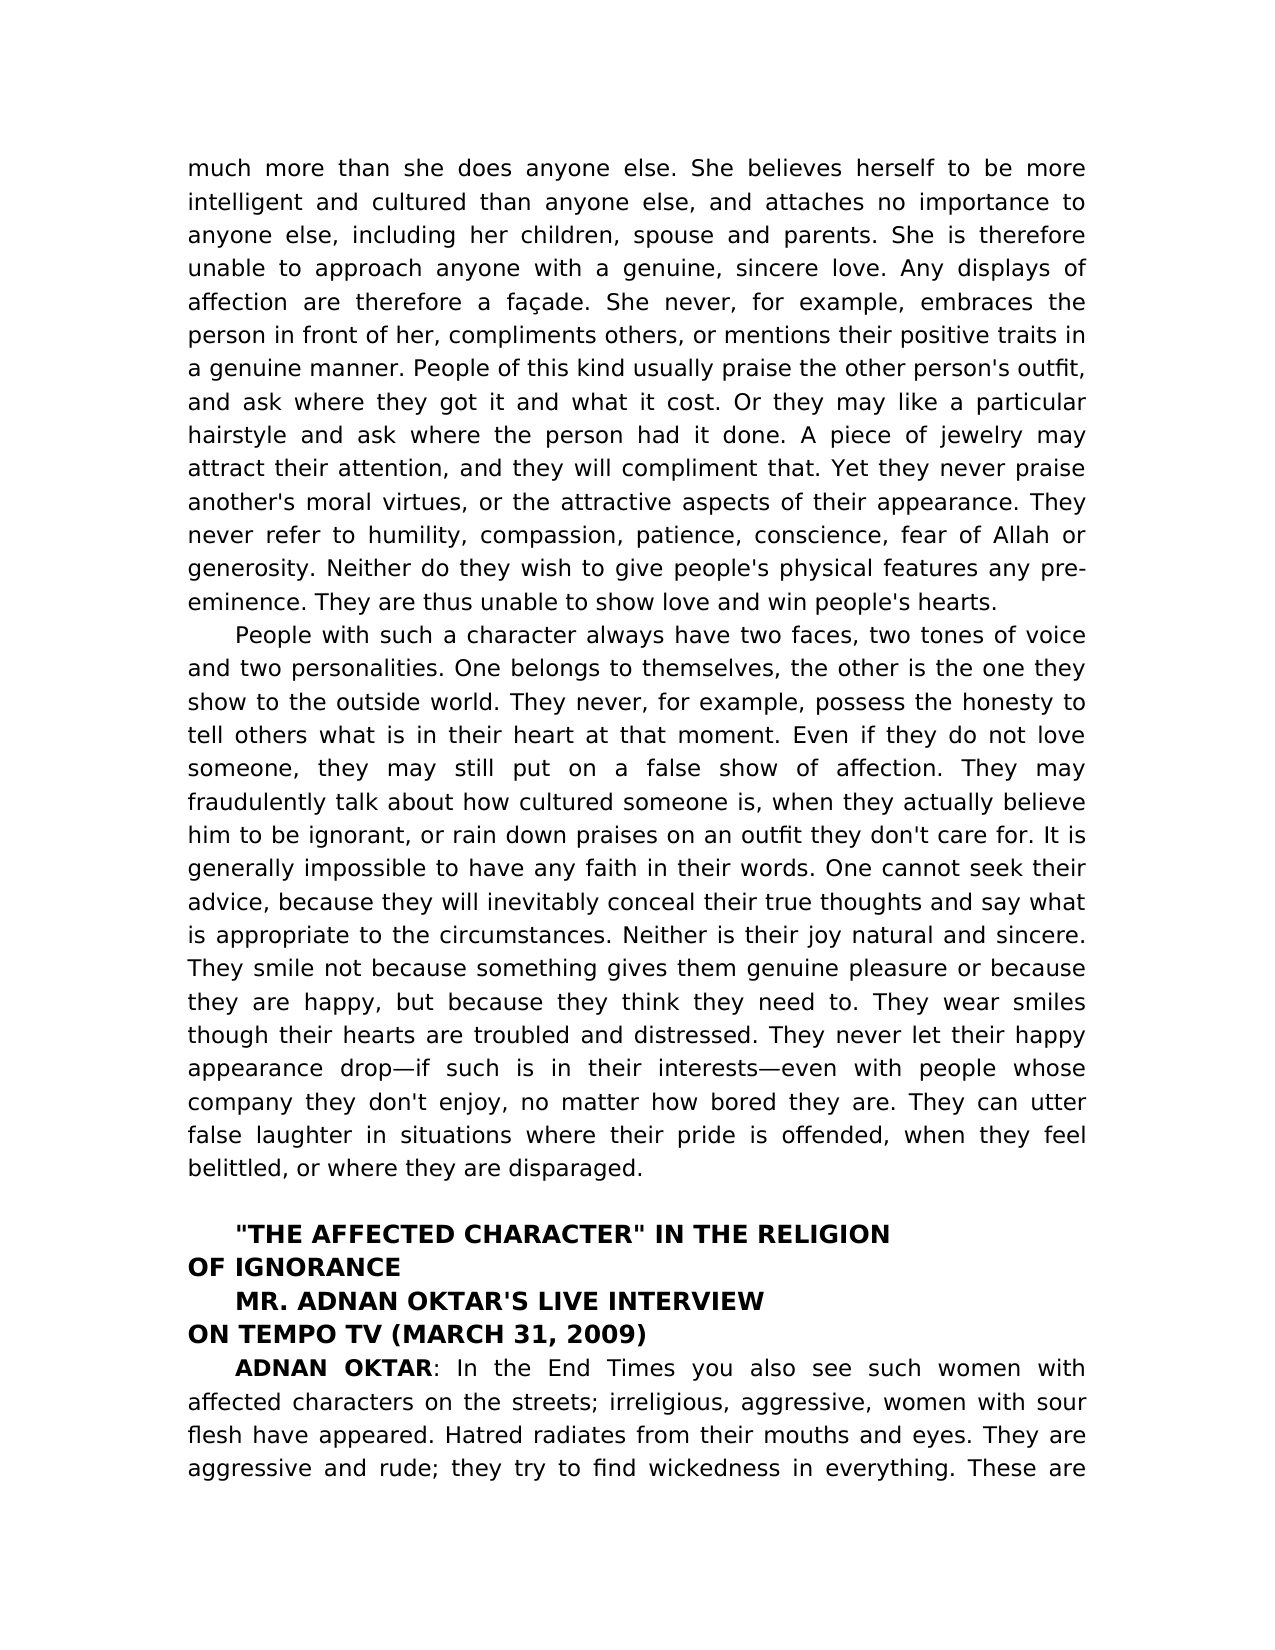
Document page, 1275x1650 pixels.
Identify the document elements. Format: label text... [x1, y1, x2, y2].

text People with such a character always have two faces, two tones of voice and two personalities. One belongs to themselves, the other is the one they show to the outside world. They never, for example, possess the honesty to tell others what is in their heart at that moment. Even if they do not love someone, they may still put on a false show of affection. They may fraudulently talk about how cultured someone is, when they actually believe him to be ignorant, or rain down praises on an outfit they don't care for. It is generally impossible to have any faith in their words. One cannot seek their advice, because they will inevitably conceal their true thoughts and say what is appropriate to the circumstances. Neither is their joy natural and sincere. They smile not because something gives them genuine pleasure or because they are happy, but because they think they need to. They wear smiles though their hearts are troubled and distressed. They never let their happy appearance drop—if such is in their interests—even with people whose company they don't enjoy, no matter how bored they are. They can utter false laughter in situations where their pride is offended, when they feel belittled, or where they are disparaged. [187, 617, 1087, 1183]
text ADNAN OKTAR: In the End Times you also see such women with affected characters on the streets; irreligious, aggressive, women with sour flesh have appeared. Hatred radiates from their mouths and eyes. They are aggressive and rude; they try to find wickedness in everything. These are [187, 1350, 1087, 1483]
text MR. ADNAN OKTAR'S LIVE INTERVIEW ON TEMPO TV (MARCH 31, 2009) [187, 1283, 1087, 1350]
text much more than she does anyone else. She believes herself to be more intelligent and cultured than anyone else, and attaches no importance to anyone else, including her children, spouse and parents. She is therefore unable to approach anyone with a genuine, sincere love. Any displays of affection are therefore a façade. She never, for example, embraces the person in front of her, compliments others, or mentions their positive traits in a genuine manner. People of this kind usually praise the other person's outfit, and ask where they got it and what it cost. Or they may like a particular hairstyle and ask where the person had it done. A piece of jewelry may attract their attention, and they will compliment that. Yet they never praise another's moral virtues, or the attractive aspects of their appearance. They never refer to humility, compassion, patience, conscience, fear of Allah or generosity. Neither do they wish to give people's physical features any pre-eminence. They are thus unable to show love and win people's hearts. [187, 150, 1087, 617]
text "THE AFFECTED CHARACTER" IN THE RELIGION OF IGNORANCE [187, 1217, 1087, 1283]
